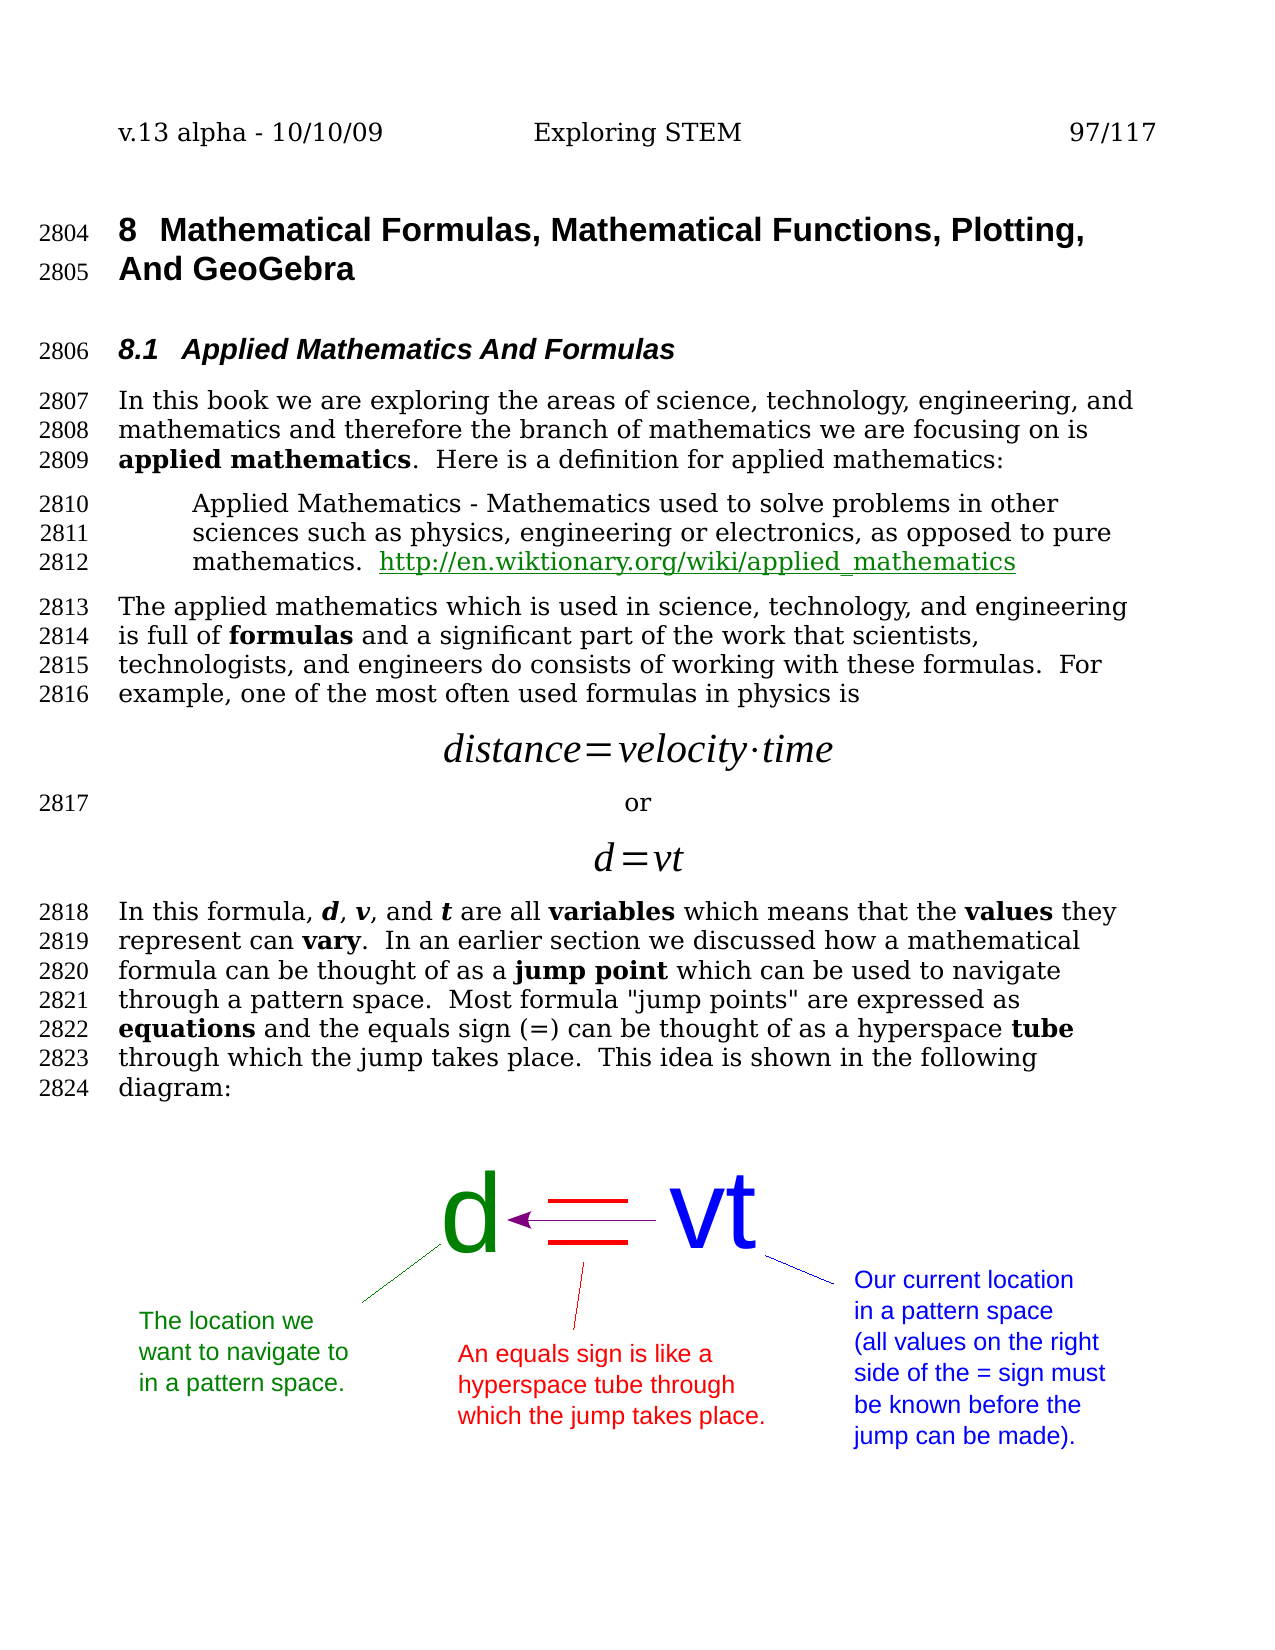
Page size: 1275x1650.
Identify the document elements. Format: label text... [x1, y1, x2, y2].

subtitle Applied Mathematics And Formulas [118, 332, 1157, 366]
text or [118, 788, 1157, 817]
text In this formula, d, v, and t are all variables which means that the values they represent can vary. In an earlier section we discussed how a mathematical formula can be thought of as a jump point which can be used to navigate through a pattern space. Most formula "jump points" are expressed as equations and the equals sign (=) can be thought of as a hyperspace tube through which the jump takes place. This idea is shown in the following diagram: [118, 897, 1157, 1102]
text Applied Mathematics - Mathematics used to solve problems in other sciences such as physics, engineering or electronics, as opposed to pure mathematics. http://en.wiktionary.org/wiki/applied_mathematics [192, 489, 1157, 577]
text The applied mathematics which is used in science, technology, and engineering is full of formulas and a significant part of the work that scientists, technologists, and engineers do consists of working with these formulas. For example, one of the most often used formulas in physics is [118, 592, 1157, 709]
subtitle Mathematical Formulas, Mathematical Functions, Plotting, And GeoGebra [118, 210, 1157, 287]
text In this book we are exploring the areas of science, technology, engineering, and mathematics and therefore the branch of mathematics we are focusing on is applied mathematics. Here is a definition for applied mathematics: [118, 387, 1157, 474]
